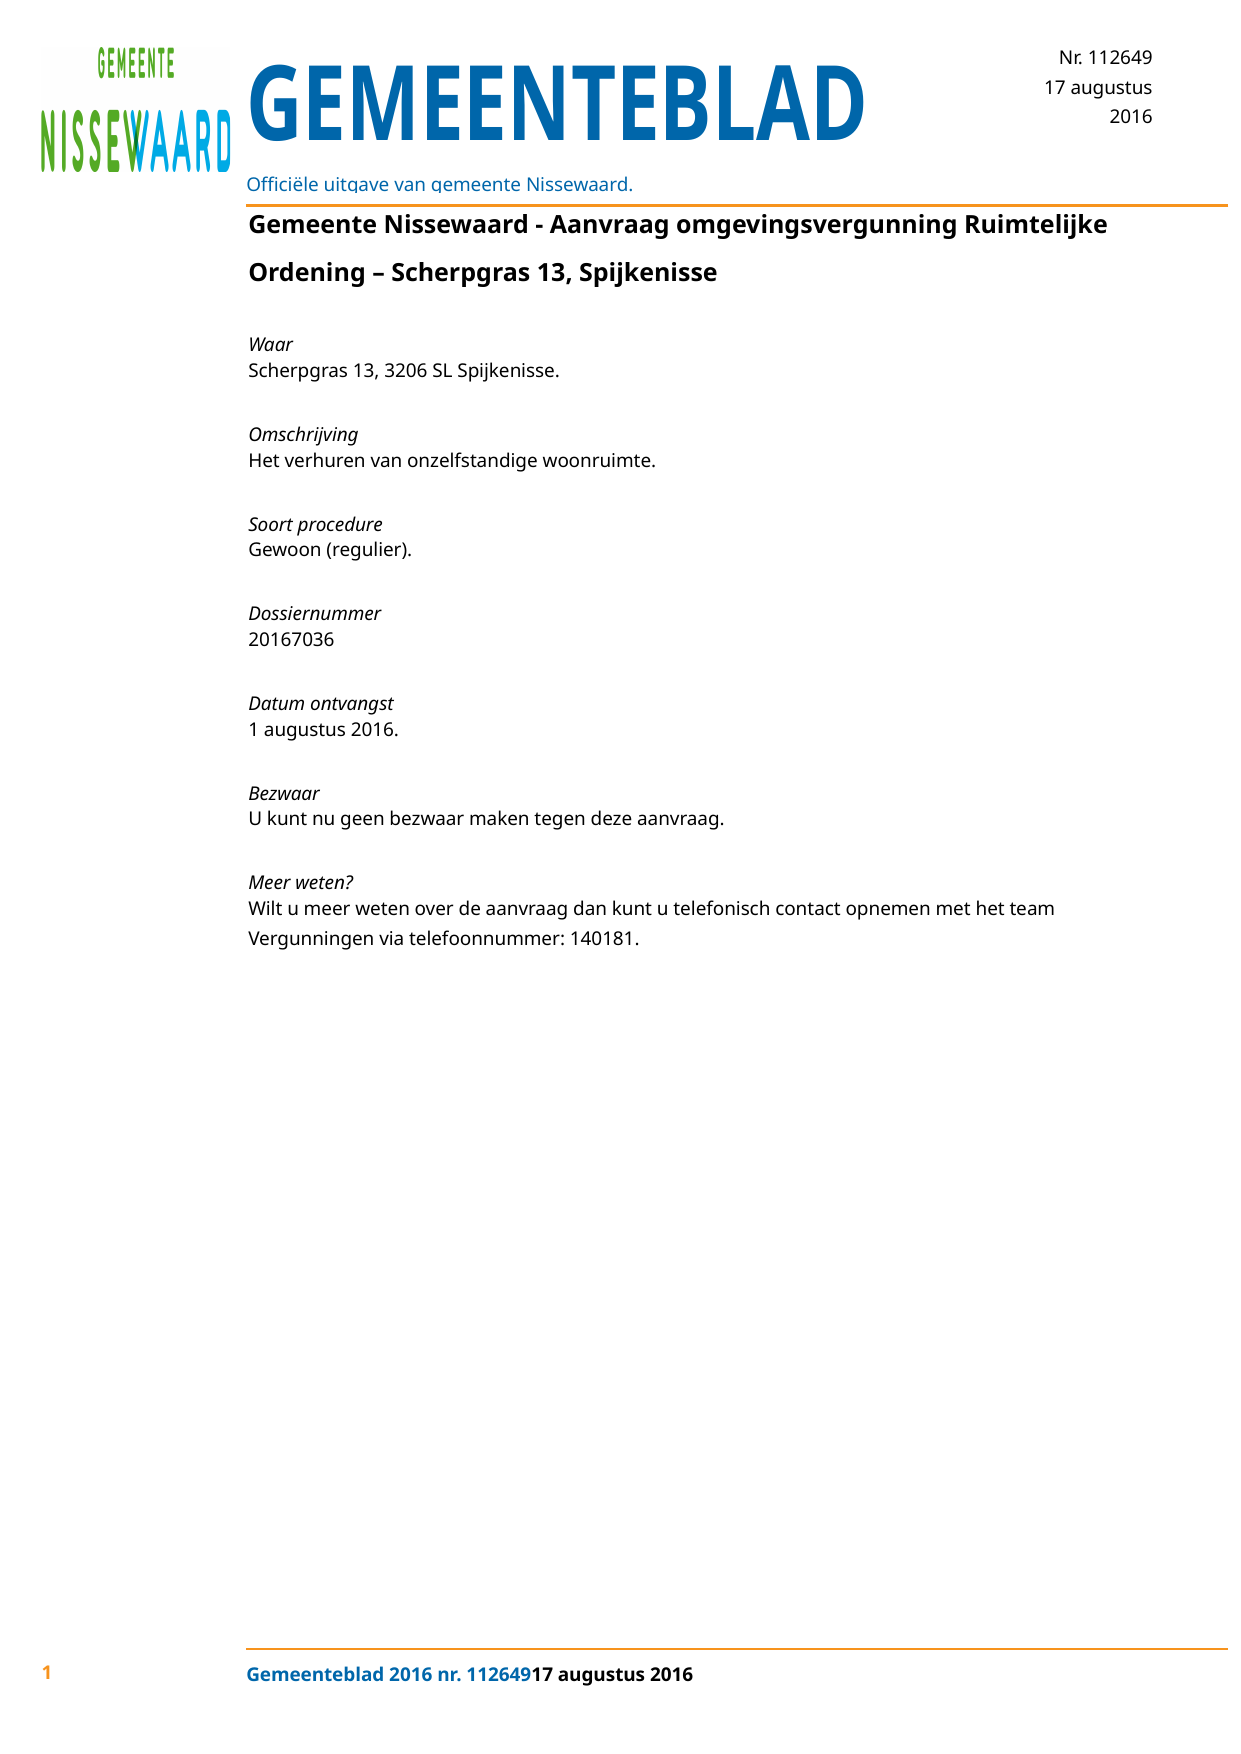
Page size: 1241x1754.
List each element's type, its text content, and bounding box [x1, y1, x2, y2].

text Bezwaar [248, 780, 1152, 806]
text Wilt u meer weten over de aanvraag dan kunt u telefonisch contact opnemen met het team Vergunningen via telefoonnummer: 140181. [248, 895, 1152, 951]
picture [201, 122, 206, 138]
text Soort procedure [248, 511, 1152, 537]
text Gewoon (regulier). [248, 537, 1152, 562]
text Dossiernummer [248, 601, 1152, 626]
text Waar [248, 331, 1152, 357]
picture [176, 157, 187, 172]
picture [41, 47, 231, 172]
text Scherpgras 13, 3206 SL Spijkenisse. [248, 357, 1152, 383]
text U kunt nu geen bezwaar maken tegen deze aanvraag. [248, 806, 1152, 831]
text Meer weten? [248, 869, 1152, 895]
text 1 augustus 2016. [248, 716, 1152, 742]
text 20167036 [248, 626, 1152, 652]
text Omschrijving [248, 421, 1152, 447]
picture [200, 151, 206, 172]
picture [222, 122, 227, 160]
picture [154, 157, 165, 172]
text Datum ontvangst [248, 690, 1152, 716]
text Het verhuren van onzelfstandige woonruimte. [248, 447, 1152, 473]
text Gemeente Nissewaard - Aanvraag omgevingsvergunning Ruimtelijke Ordening – Scherpgras 13, Spijkenisse [248, 207, 1152, 288]
